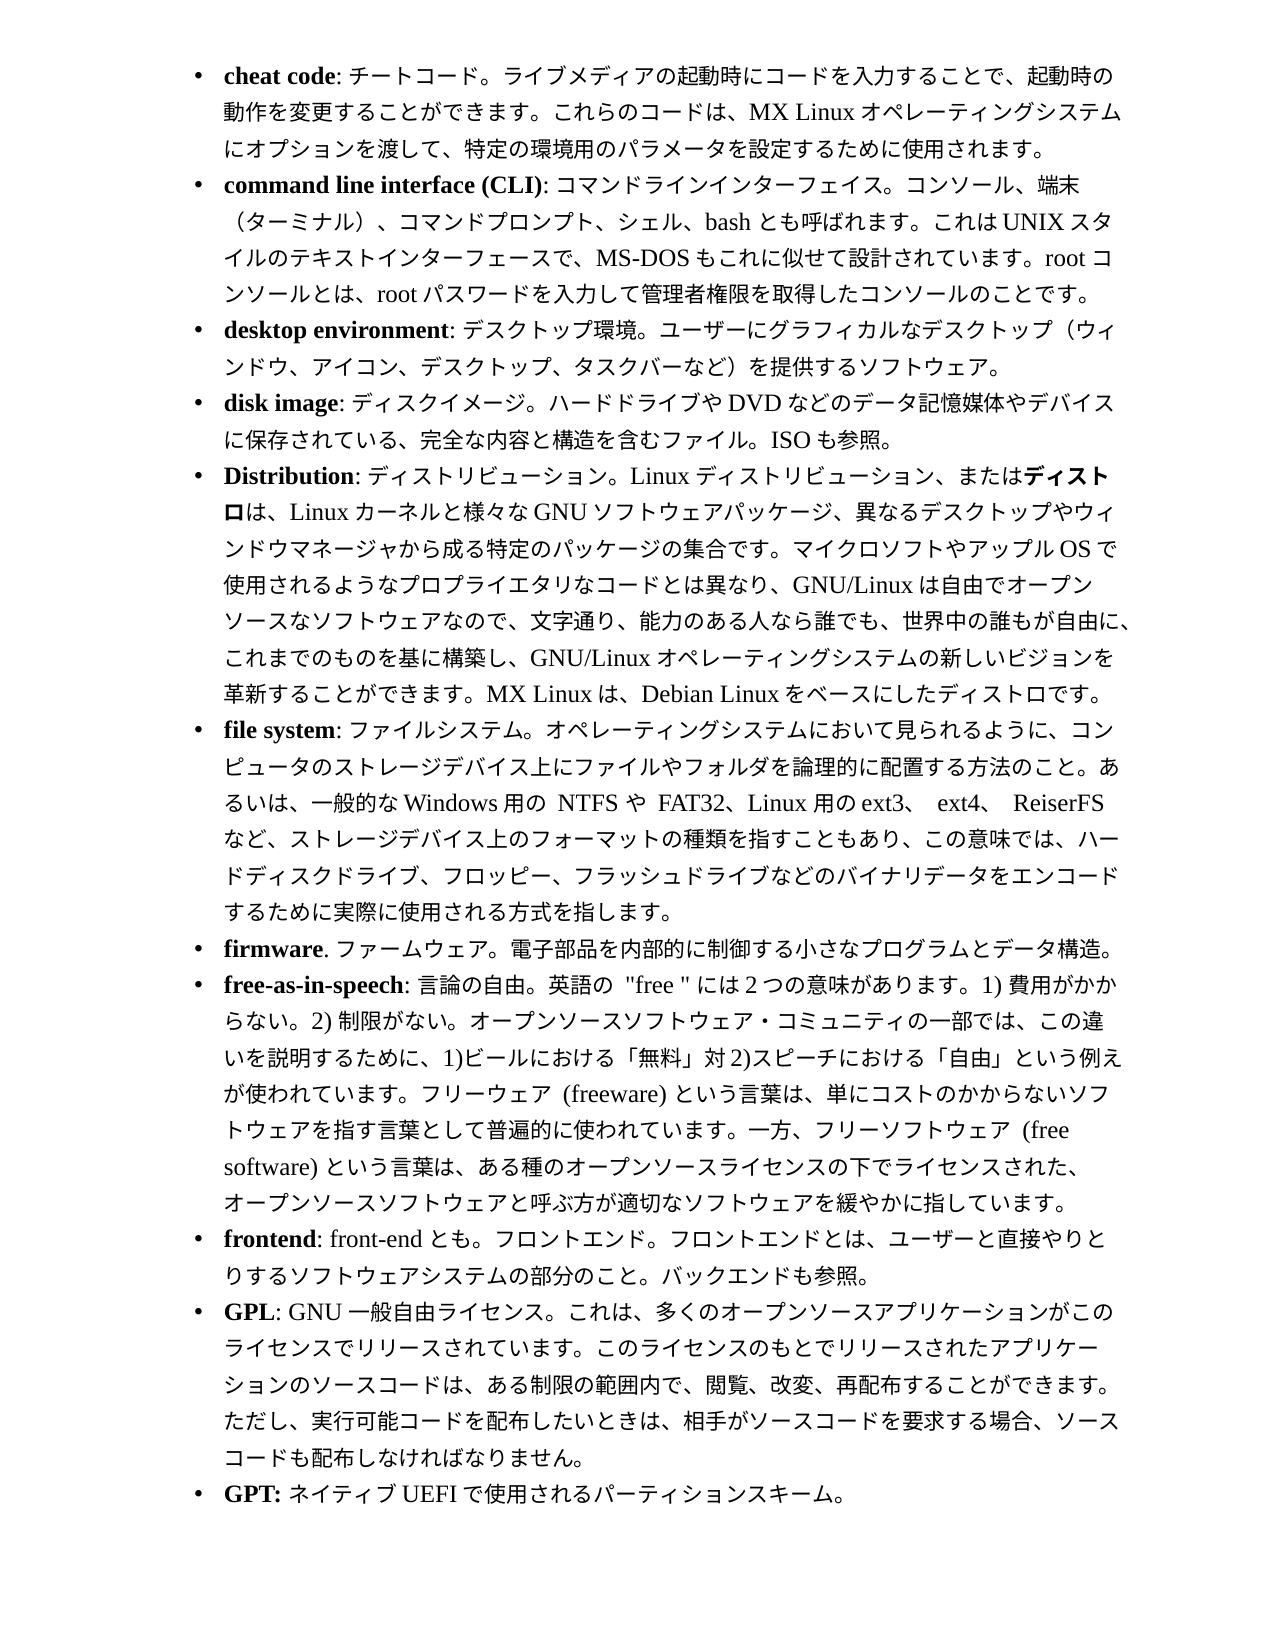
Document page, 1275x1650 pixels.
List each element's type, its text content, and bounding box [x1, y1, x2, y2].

list free-as-in-speech: 言論の自由。英語の "free " には2つの意味があります。1) 費用がかからない。2) 制限がない。オープンソースソフトウェア・コミュニティの一部では、この違いを説明するために、1)ビールにおける「無料」対2)スピーチにおける「自由」という例えが使われています。フリーウェア (freeware) という言葉は、単にコストのかからないソフトウェアを指す言葉として普遍的に使われています。一方、フリーソフトウェア (free software) という言葉は、ある種のオープンソースライセンスの下でライセンスされた、オープンソースソフトウェアと呼ぶ方が適切なソフトウェアを緩やかに指しています。 [194, 968, 1125, 1218]
list file system: ファイルシステム。オペレーティングシステムにおいて見られるように、コンピュータのストレージデバイス上にファイルやフォルダを論理的に配置する方法のこと。あるいは、一般的なWindows用の NTFS や FAT32、Linux 用のext3、 ext4、 ReiserFS など、ストレージデバイス上のフォーマットの種類を指すこともあり、この意味では、ハードディスクドライブ、フロッピー、フラッシュドライブなどのバイナリデータをエンコードするために実際に使用される方式を指します。 [194, 713, 1125, 927]
list GPT: ネイティブUEFIで使用されるパーティションスキーム。 [194, 1477, 1125, 1508]
list disk image: ディスクイメージ。ハードドライブやDVDなどのデータ記憶媒体やデバイスに保存されている、完全な内容と構造を含むファイル。ISOも参照。 [194, 386, 1125, 454]
list desktop environment: デスクトップ環境。ユーザーにグラフィカルなデスクトップ（ウィンドウ、アイコン、デスクトップ、タスクバーなど）を提供するソフトウェア。 [194, 313, 1125, 382]
list firmware. ファームウェア。電子部品を内部的に制御する小さなプログラムとデータ構造。 [194, 932, 1125, 963]
list frontend: front-end とも。フロントエンド。フロントエンドとは、ユーザーと直接やりとりするソフトウェアシステムの部分のこと。バックエンドも参照。 [194, 1222, 1125, 1290]
list command line interface (CLI): コマンドラインインターフェイス。コンソール、端末（ターミナル）、コマンドプロンプト、シェル、bash とも呼ばれます。これはUNIXスタイルのテキストインターフェースで、MS-DOSもこれに似せて設計されています。root コンソールとは、rootパスワードを入力して管理者権限を取得したコンソールのことです。 [194, 168, 1125, 309]
list cheat code: チートコード。ライブメディアの起動時にコードを入力することで、起動時の動作を変更することができます。これらのコードは、MX Linuxオペレーティングシステムにオプションを渡して、特定の環境用のパラメータを設定するために使用されます。 [194, 59, 1125, 163]
list Distribution: ディストリビューション。Linuxディストリビューション、またはディストロは、Linuxカーネルと様々なGNUソフトウェアパッケージ、異なるデスクトップやウィンドウマネージャから成る特定のパッケージの集合です。マイクロソフトやアップルOSで使用されるようなプロプライエタリなコードとは異なり、GNU/Linuxは自由でオープンソースなソフトウェアなので、文字通り、能力のある人なら誰でも、世界中の誰もが自由に、これまでのものを基に構築し、GNU/Linuxオペレーティングシステムの新しいビジョンを革新することができます。MX Linuxは、Debian Linuxをベースにしたディストロです。 [194, 459, 1125, 709]
list GPL: GNU 一般自由ライセンス。これは、多くのオープンソースアプリケーションがこのライセンスでリリースされています。このライセンスのもとでリリースされたアプリケーションのソースコードは、ある制限の範囲内で、閲覧、改変、再配布することができます。ただし、実行可能コードを配布したいときは、相手がソースコードを要求する場合、ソースコードも配布しなければなりません。 [194, 1295, 1125, 1472]
